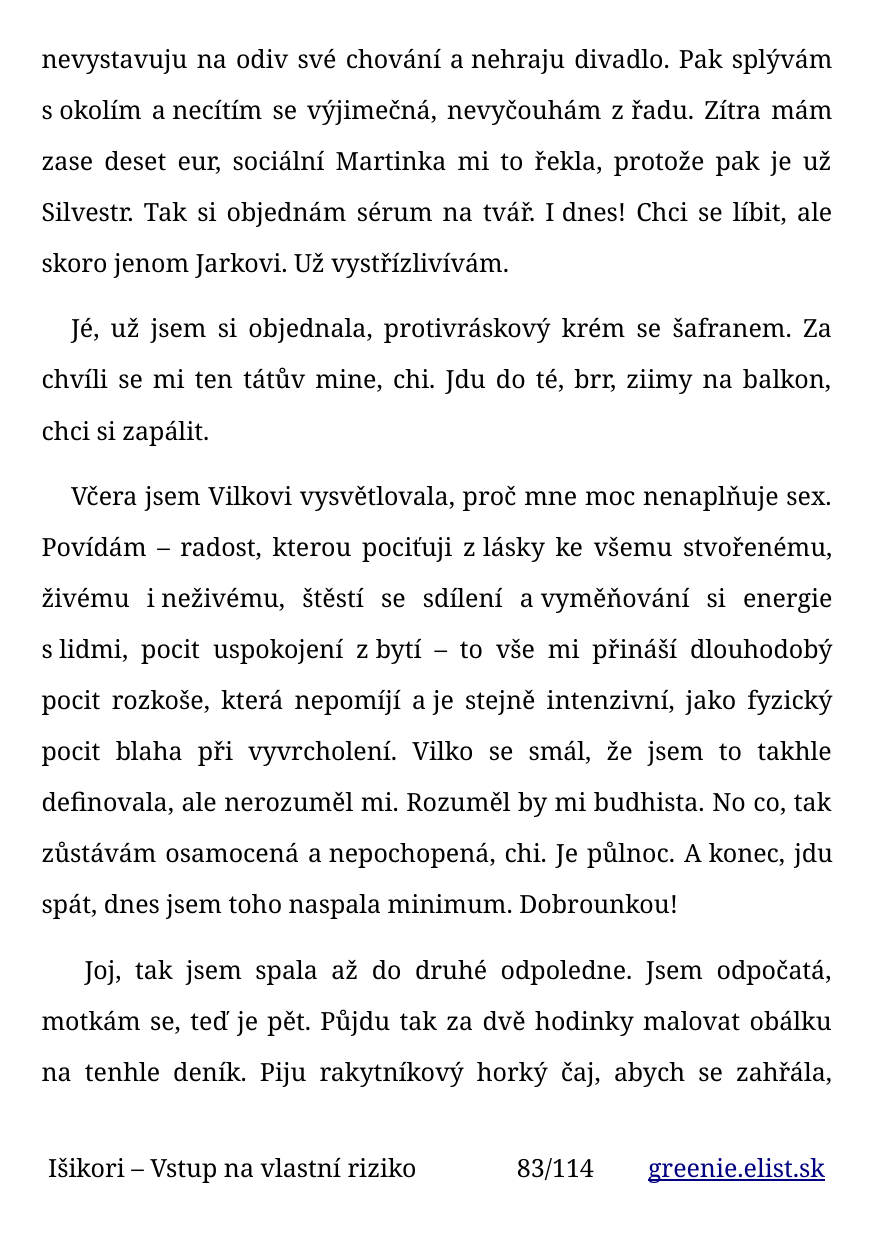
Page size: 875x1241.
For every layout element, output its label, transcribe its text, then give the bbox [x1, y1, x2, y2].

text Jé, už jsem si objednala, protivráskový krém se šafranem. Za chvíli se mi ten tátův mine, chi. Jdu do té, brr, ziimy na balkon, chci si zapálit. [41, 311, 833, 447]
text Včera jsem Vilkovi vysvětlovala, proč mne moc nenaplňuje sex. Povídám – radost, kterou pociťuji z lásky ke všemu stvořenému, živému i neživému, štěstí se sdílení a vyměňování si energie s lidmi, pocit uspokojení z bytí – to vše mi přináší dlouhodobý pocit rozkoše, která nepomíjí a je stejně intenzivní, jako fyzický pocit blaha při vyvrcholení. Vilko se smál, že jsem to takhle definovala, ale nerozuměl mi. Rozuměl by mi budhista. No co, tak zůstávám osamocená a nepochopená, chi. Je půlnoc. A konec, jdu spát, dnes jsem toho naspala minimum. Dobrounkou! [41, 479, 833, 921]
text Joj, tak jsem spala až do druhé odpoledne. Jsem odpočatá, motkám se, teď je pět. Půjdu tak za dvě hodinky malovat obálku na tenhle deník. Piju rakytníkový horký čaj, abych se zahřála, [41, 953, 833, 1089]
text nevystavuju na odiv své chování a nehraju divadlo. Pak splývám s okolím a necítím se výjimečná, nevyčouhám z řadu. Zítra mám zase deset eur, sociální Martinka mi to řekla, protože pak je už Silvestr. Tak si objednám sérum na tvář. I dnes! Chci se líbit, ale skoro jenom Jarkovi. Už vystřízlivívám. [41, 41, 833, 279]
